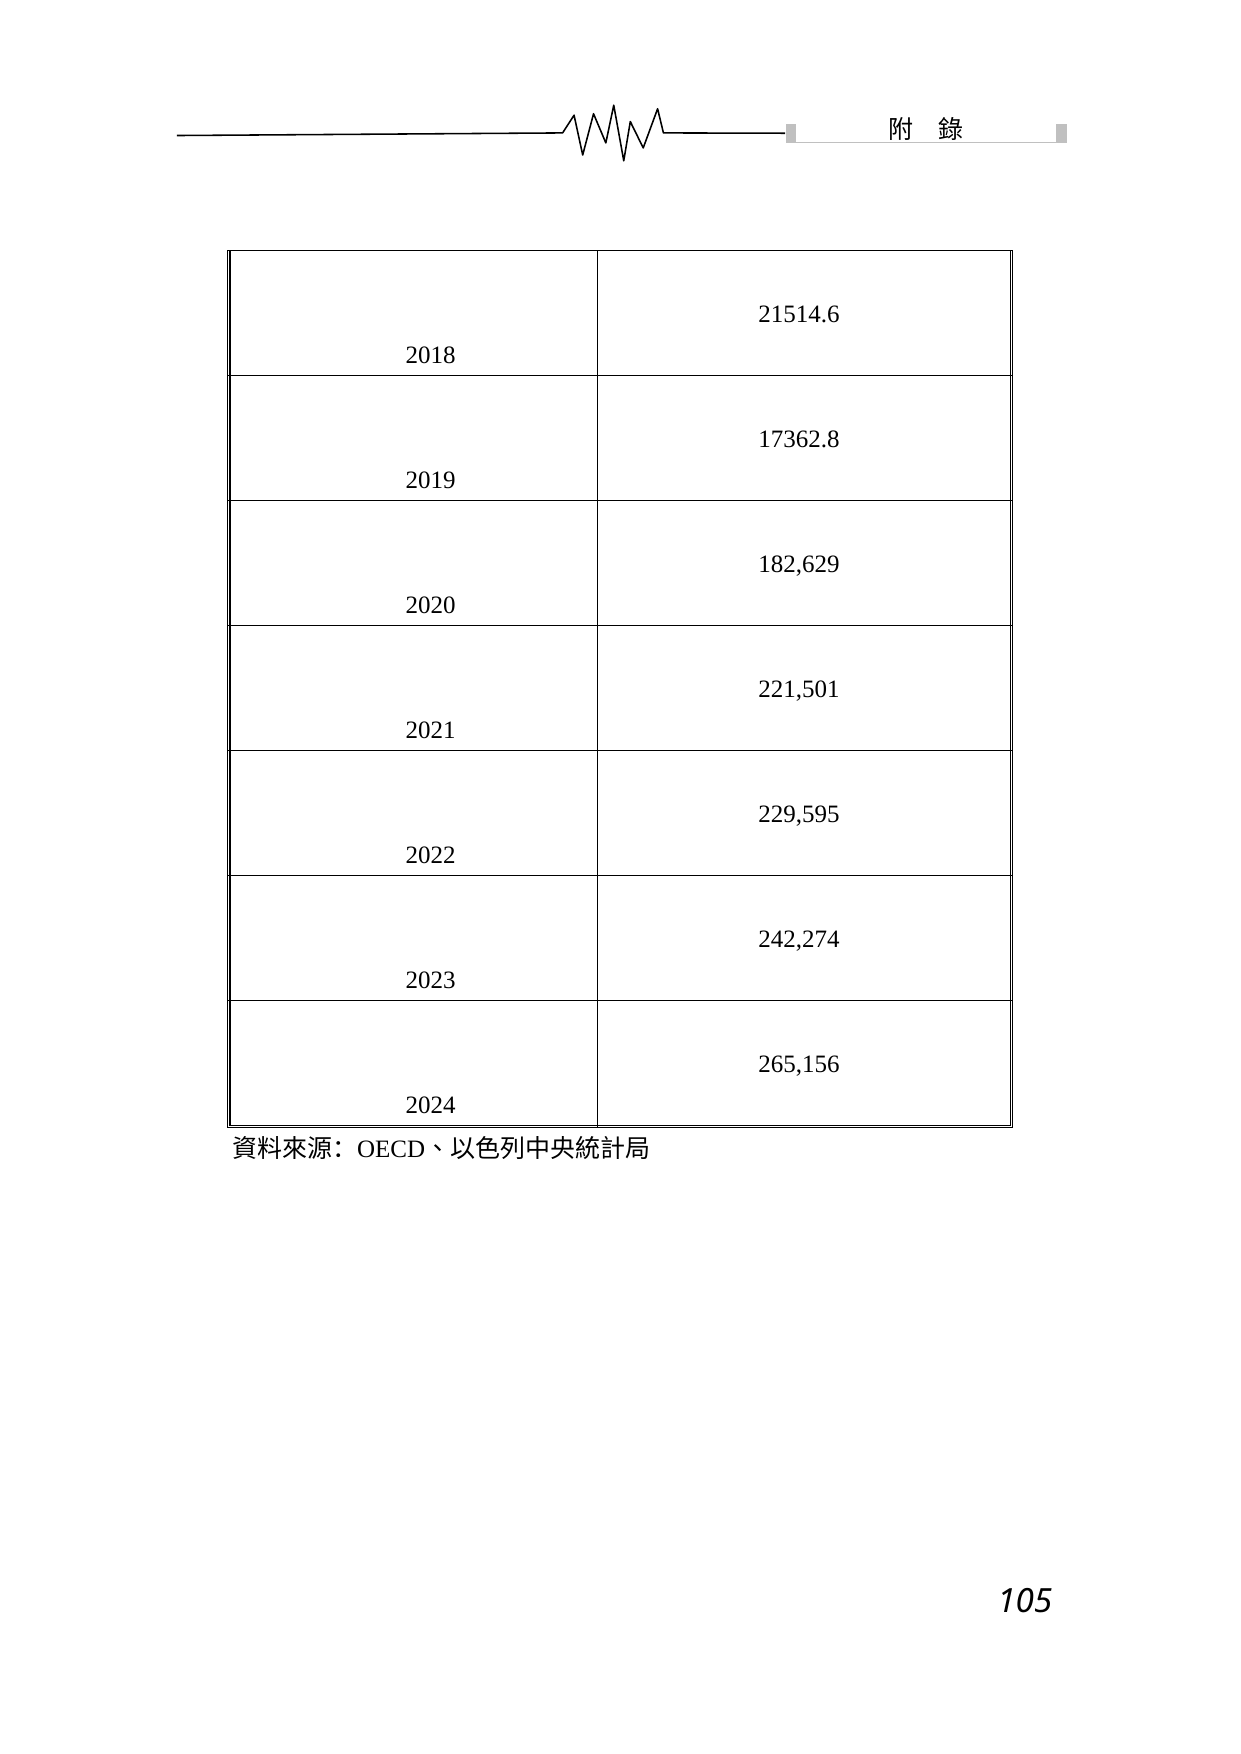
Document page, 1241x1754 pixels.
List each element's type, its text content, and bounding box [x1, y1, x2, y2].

table_cell 2022 [231, 751, 597, 875]
table_cell 221,501 [598, 626, 1010, 750]
table_cell 2019 [231, 376, 597, 500]
table_cell 265,156 [598, 1001, 1010, 1125]
table_cell 2020 [231, 501, 597, 625]
table_cell 21514.6 [598, 251, 1010, 375]
table_cell 2024 [231, 1001, 597, 1125]
text 資料來源：OECD、以色列中央統計局 [183, 1128, 1058, 1164]
table_cell 2023 [231, 876, 597, 1000]
table_cell 2018 [231, 251, 597, 375]
table_cell 229,595 [598, 751, 1010, 875]
table_cell 17362.8 [598, 376, 1010, 500]
table_cell 242,274 [598, 876, 1010, 1000]
table_cell 2021 [231, 626, 597, 750]
table_cell 182,629 [598, 501, 1010, 625]
